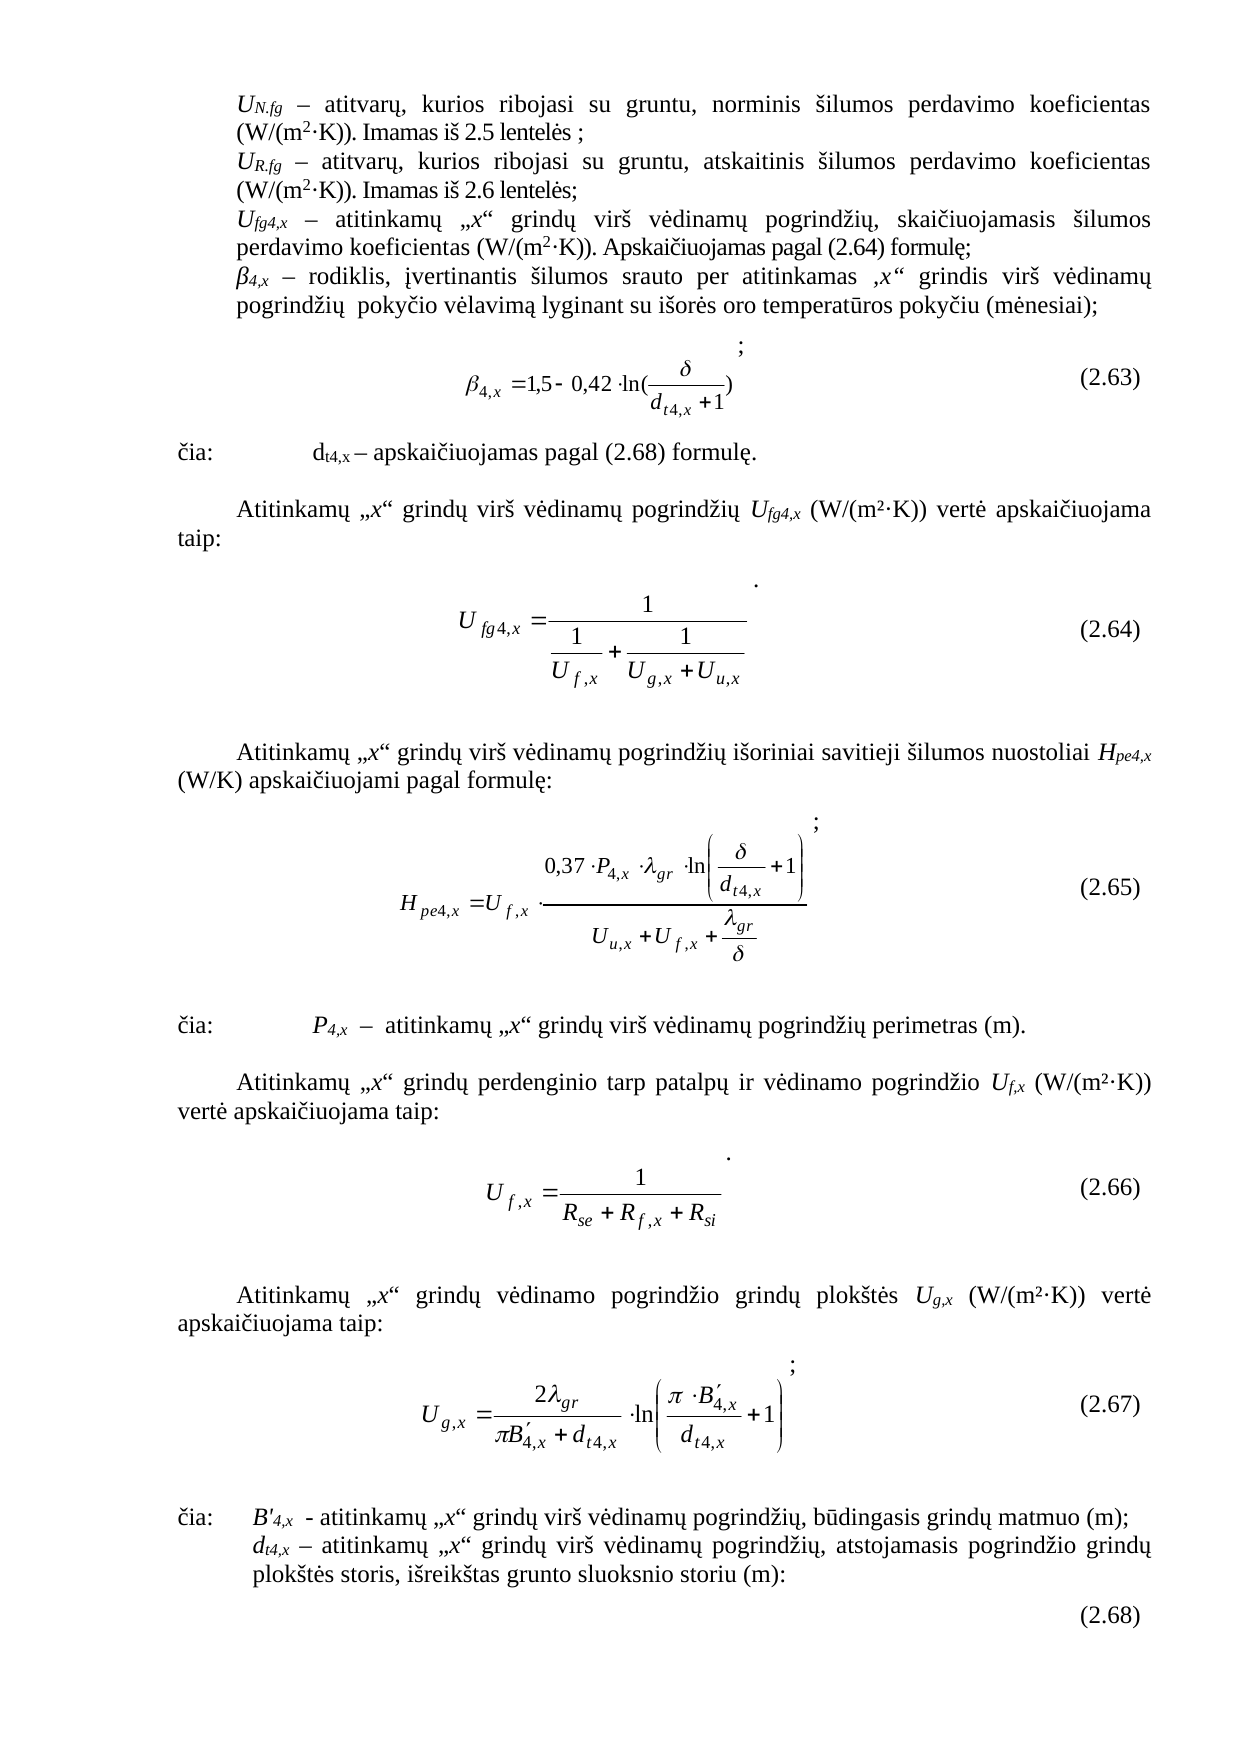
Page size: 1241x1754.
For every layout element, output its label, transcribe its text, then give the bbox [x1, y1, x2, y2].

table_header (2.68) [1038, 1588, 1152, 1643]
text dt4,x – atitinkamų „x“ grindų virš vėdinamų pogrindžių, atstojamasis pogrindžio grindų plokštės storis, išreikštas grunto sluoksnio storiu (m): [252, 1530, 1152, 1588]
text UN.fg – atitvarų, kurios ribojasi su gruntu, norminis šilumos perdavimo koeficientas (W/(m2·K)). Imamas iš 2.5 lentelės ; [236, 89, 1152, 146]
table_header ; [177, 1337, 1038, 1473]
table_header (2.65) [1038, 794, 1152, 981]
text Atitinkamų „x“ grindų perdenginio tarp patalpų ir vėdinamo pogrindžio Uf,x (W/(m²·K)) vertė apskaičiuojama taip: [177, 1067, 1152, 1125]
table_header ; [177, 794, 1038, 981]
text Ufg4,x – atitinkamų „x“ grindų virš vėdinamų pogrindžių, skaičiuojamasis šilumos perdavimo koeficientas (W/(m2·K)). Apskaičiuojamas pagal (2.64) formulę; [236, 204, 1152, 261]
text čia: B'4,x - atitinkamų „x“ grindų virš vėdinamų pogrindžių, būdingasis grindų matmuo (m); [177, 1502, 1152, 1530]
table_header . [177, 1125, 1038, 1251]
table_header (2.66) [1038, 1125, 1152, 1251]
table_header . [177, 552, 1038, 708]
table_header (2.63) [1028, 319, 1152, 437]
table_header (2.67) [1038, 1337, 1152, 1473]
text β4,x – rodiklis, įvertinantis šilumos srauto per atitinkamas ‚x“ grindis virš vėdinamų pogrindžių pokyčio vėlavimą lyginant su išorės oro temperatūros pokyčiu (mėnesiai); [236, 261, 1152, 319]
text čia: P4,x – atitinkamų „x“ grindų virš vėdinamų pogrindžių perimetras (m). [177, 1010, 1152, 1039]
text čia: dt4,x – apskaičiuojamas pagal (2.68) formulę. [177, 437, 1152, 466]
table_header [177, 1588, 1038, 1643]
text Atitinkamų „x“ grindų virš vėdinamų pogrindžių išoriniai savitieji šilumos nuostoliai Hpe4,x (W/K) apskaičiuojami pagal formulę: [177, 737, 1152, 794]
table_header ; [177, 319, 1028, 437]
text Atitinkamų „x“ grindų virš vėdinamų pogrindžių Ufg4,x (W/(m²·K)) vertė apskaičiuojama taip: [177, 494, 1152, 552]
text Atitinkamų „x“ grindų vėdinamo pogrindžio grindų plokštės Ug,x (W/(m²·K)) vertė apskaičiuojama taip: [177, 1280, 1152, 1337]
table_header (2.64) [1038, 552, 1152, 708]
text UR.fg – atitvarų, kurios ribojasi su gruntu, atskaitinis šilumos perdavimo koeficientas (W/(m2·K)). Imamas iš 2.6 lentelės; [236, 146, 1152, 204]
